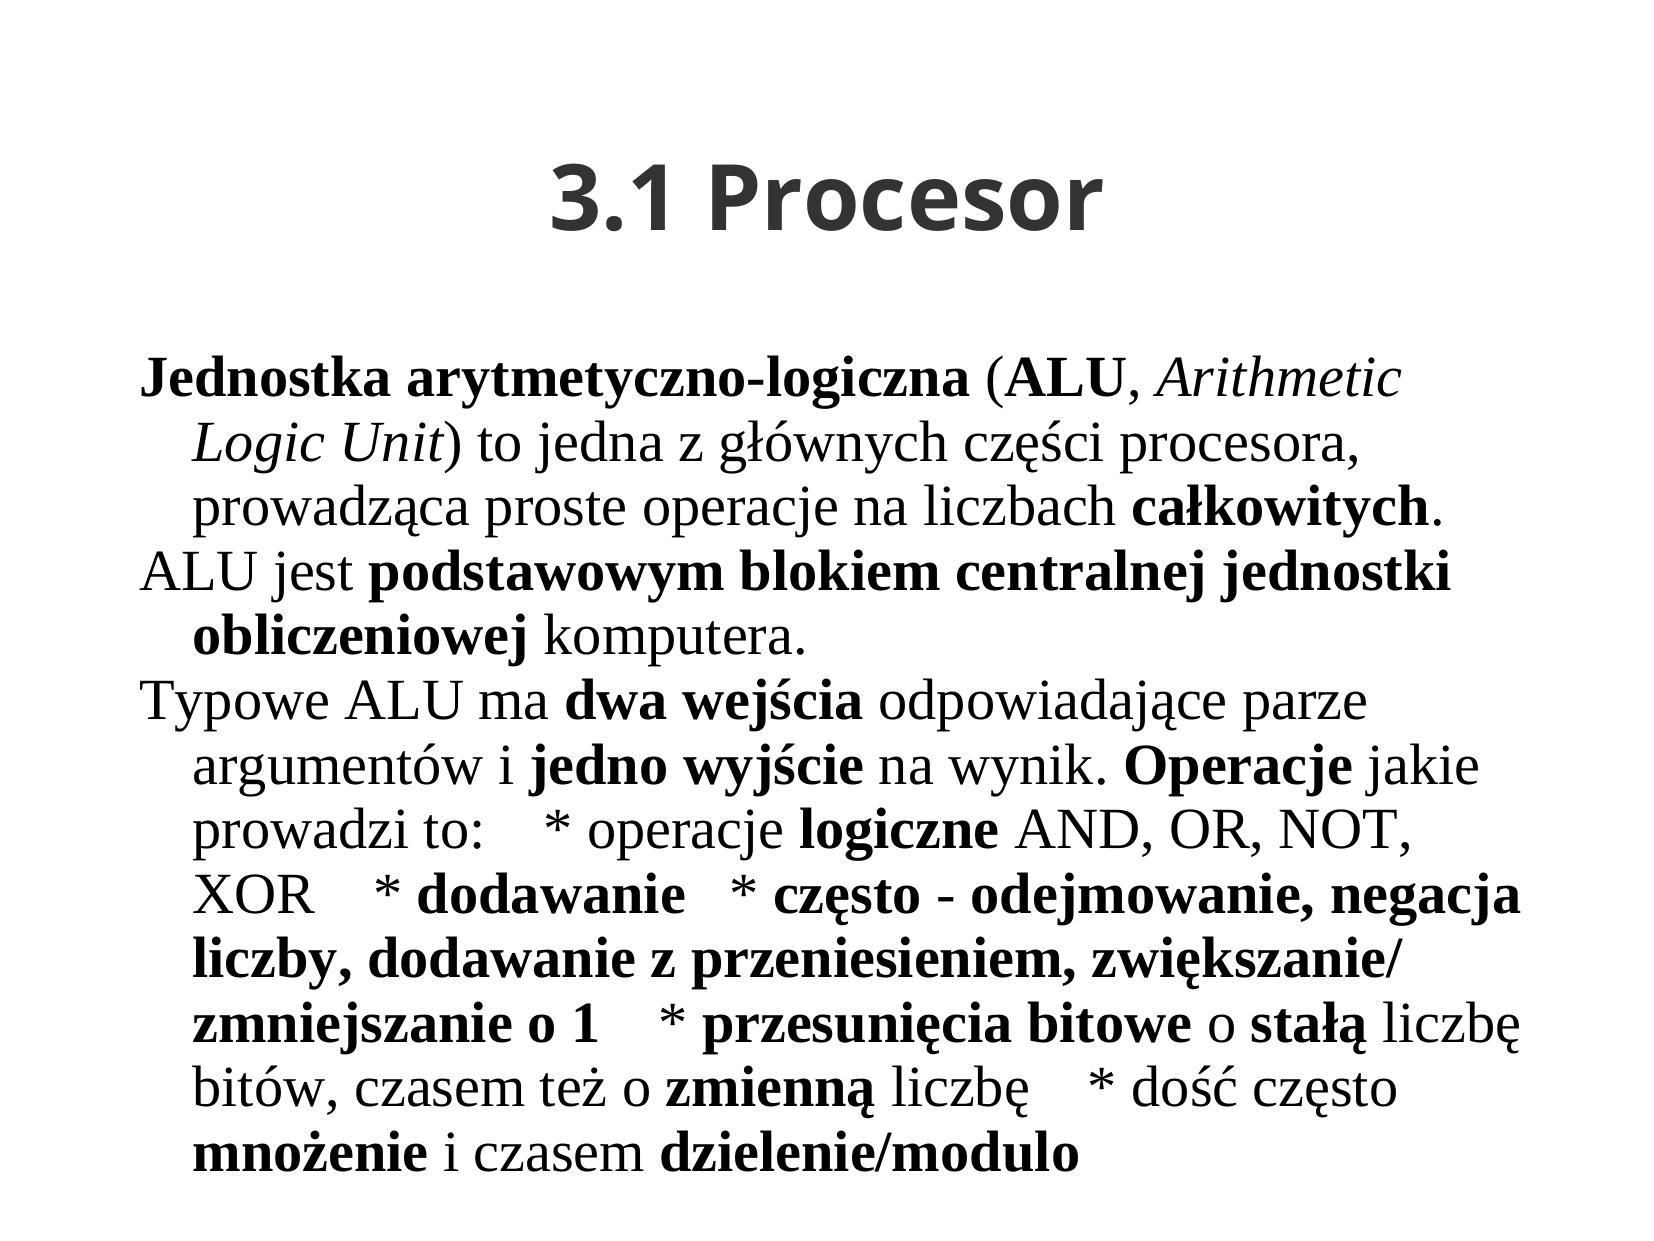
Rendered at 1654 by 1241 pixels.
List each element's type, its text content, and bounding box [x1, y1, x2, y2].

title 3.1 Procesor [121, 91, 1534, 299]
list Jednostka arytmetyczno-logiczna (ALU, Arithmetic Logic Unit) to jedna z głównych części procesora, prowadząca proste operacje na liczbach całkowitych. ALU jest podstawowym blokiem centralnej jednostki obliczeniowej komputera. Typowe ALU ma dwa wejścia odpowiadające parze argumentów i jedno wyjście na wynik. Operacje jakie prowadzi to: * operacje logiczne AND, OR, NOT, XOR * dodawanie * często - odejmowanie, negacja liczby, dodawanie z przeniesieniem, zwiększanie/ zmniejszanie o 1 * przesunięcia bitowe o stałą liczbę bitów, czasem też o zmienną liczbę * dość często mnożenie i czasem dzielenie/modulo [121, 344, 1534, 1208]
